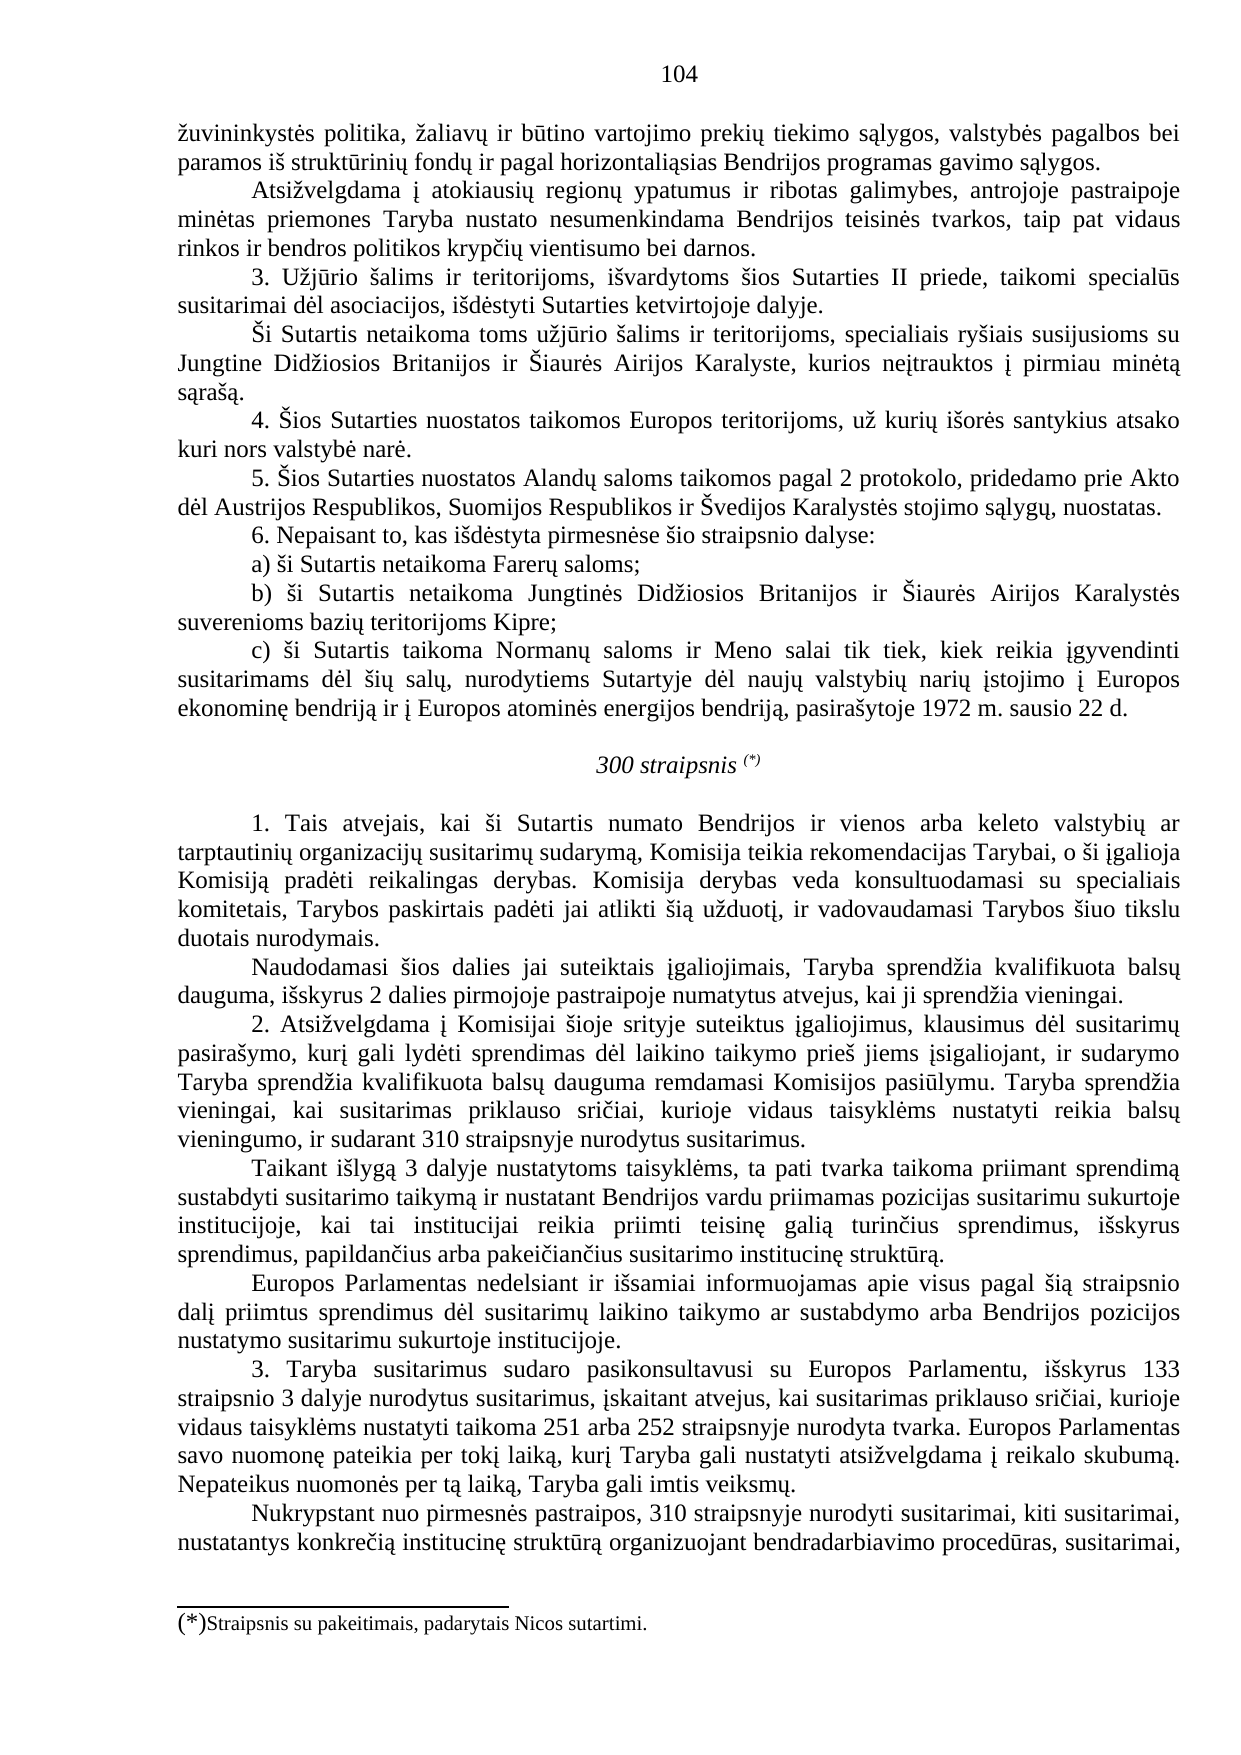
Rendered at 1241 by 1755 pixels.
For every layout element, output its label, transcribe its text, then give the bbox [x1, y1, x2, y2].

text Ši Sutartis netaikoma toms užjūrio šalims ir teritorijoms, specialiais ryšiais susijusioms su Jungtine Didžiosios Britanijos ir Šiaurės Airijos Karalyste, kurios neįtrauktos į pirmiau minėtą sąrašą. [177, 319, 1181, 406]
text 1. Tais atvejais, kai ši Sutartis numato Bendrijos ir vienos arba keleto valstybių ar tarptautinių organizacijų susitarimų sudarymą, Komisija teikia rekomendacijas Tarybai, o ši įgalioja Komisiją pradėti reikalingas derybas. Komisija derybas veda konsultuodamasi su specialiais komitetais, Tarybos paskirtais padėti jai atlikti šią užduotį, ir vadovaudamasi Tarybos šiuo tikslu duotais nurodymais. [177, 808, 1181, 952]
text 300 straipsnis [177, 751, 1181, 779]
text a) ši Sutartis netaikoma Farerų saloms; [177, 549, 1181, 578]
text Straipsnis su pakeitimais, padarytais Nicos sutartimi. [177, 1607, 1181, 1636]
text 2. Atsižvelgdama į Komisijai šioje srityje suteiktus įgaliojimus, klausimus dėl susitarimų pasirašymo, kurį gali lydėti sprendimas dėl laikino taikymo prieš jiems įsigaliojant, ir sudarymo Taryba sprendžia kvalifikuota balsų dauguma remdamasi Komisijos pasiūlymu. Taryba sprendžia vieningai, kai susitarimas priklauso sričiai, kurioje vidaus taisyklėms nustatyti reikia balsų vieningumo, ir sudarant 310 straipsnyje nurodytus susitarimus. [177, 1009, 1181, 1153]
text 5. Šios Sutarties nuostatos Alandų saloms taikomos pagal 2 protokolo, pridedamo prie Akto dėl Austrijos Respublikos, Suomijos Respublikos ir Švedijos Karalystės stojimo sąlygų, nuostatas. [177, 463, 1181, 521]
text Nukrypstant nuo pirmesnės pastraipos, 310 straipsnyje nurodyti susitarimai, kiti susitarimai, nustatantys konkrečią institucinę struktūrą organizuojant bendradarbiavimo procedūras, susitarimai, [177, 1498, 1181, 1556]
text 6. Nepaisant to, kas išdėstyta pirmesnėse šio straipsnio dalyse: [177, 521, 1181, 549]
text 3. Užjūrio šalims ir teritorijoms, išvardytoms šios Sutarties II priede, taikomi specialūs susitarimai dėl asociacijos, išdėstyti Sutarties ketvirtojoje dalyje. [177, 262, 1181, 319]
text c) ši Sutartis taikoma Normanų saloms ir Meno salai tik tiek, kiek reikia įgyvendinti susitarimams dėl šių salų, nurodytiems Sutartyje dėl naujų valstybių narių įstojimo į Europos ekonominę bendriją ir į Europos atominės energijos bendriją, pasirašytoje 1972 m. sausio 22 d. [177, 636, 1181, 722]
text Europos Parlamentas nedelsiant ir išsamiai informuojamas apie visus pagal šią straipsnio dalį priimtus sprendimus dėl susitarimų laikino taikymo ar sustabdymo arba Bendrijos pozicijos nustatymo susitarimu sukurtoje institucijoje. [177, 1268, 1181, 1354]
text b) ši Sutartis netaikoma Jungtinės Didžiosios Britanijos ir Šiaurės Airijos Karalystės suverenioms bazių teritorijoms Kipre; [177, 578, 1181, 636]
text 4. Šios Sutarties nuostatos taikomos Europos teritorijoms, už kurių išorės santykius atsako kuri nors valstybė narė. [177, 406, 1181, 463]
text Naudodamasi šios dalies jai suteiktais įgaliojimais, Taryba sprendžia kvalifikuota balsų dauguma, išskyrus 2 dalies pirmojoje pastraipoje numatytus atvejus, kai ji sprendžia vieningai. [177, 952, 1181, 1009]
text Atsižvelgdama į atokiausių regionų ypatumus ir ribotas galimybes, antrojoje pastraipoje minėtas priemones Taryba nustato nesumenkindama Bendrijos teisinės tvarkos, taip pat vidaus rinkos ir bendros politikos krypčių vientisumo bei darnos. [177, 176, 1181, 262]
text 3. Taryba susitarimus sudaro pasikonsultavusi su Europos Parlamentu, išskyrus 133 straipsnio 3 dalyje nurodytus susitarimus, įskaitant atvejus, kai susitarimas priklauso sričiai, kurioje vidaus taisyklėms nustatyti taikoma 251 arba 252 straipsnyje nurodyta tvarka. Europos Parlamentas savo nuomonę pateikia per tokį laiką, kurį Taryba gali nustatyti atsižvelgdama į reikalo skubumą. Nepateikus nuomonės per tą laiką, Taryba gali imtis veiksmų. [177, 1354, 1181, 1498]
text Taikant išlygą 3 dalyje nustatytoms taisyklėms, ta pati tvarka taikoma priimant sprendimą sustabdyti susitarimo taikymą ir nustatant Bendrijos vardu priimamas pozicijas susitarimu sukurtoje institucijoje, kai tai institucijai reikia priimti teisinę galią turinčius sprendimus, išskyrus sprendimus, papildančius arba pakeičiančius susitarimo institucinę struktūrą. [177, 1153, 1181, 1268]
text žuvininkystės politika, žaliavų ir būtino vartojimo prekių tiekimo sąlygos, valstybės pagalbos bei paramos iš struktūrinių fondų ir pagal horizontaliąsias Bendrijos programas gavimo sąlygos. [177, 118, 1181, 176]
